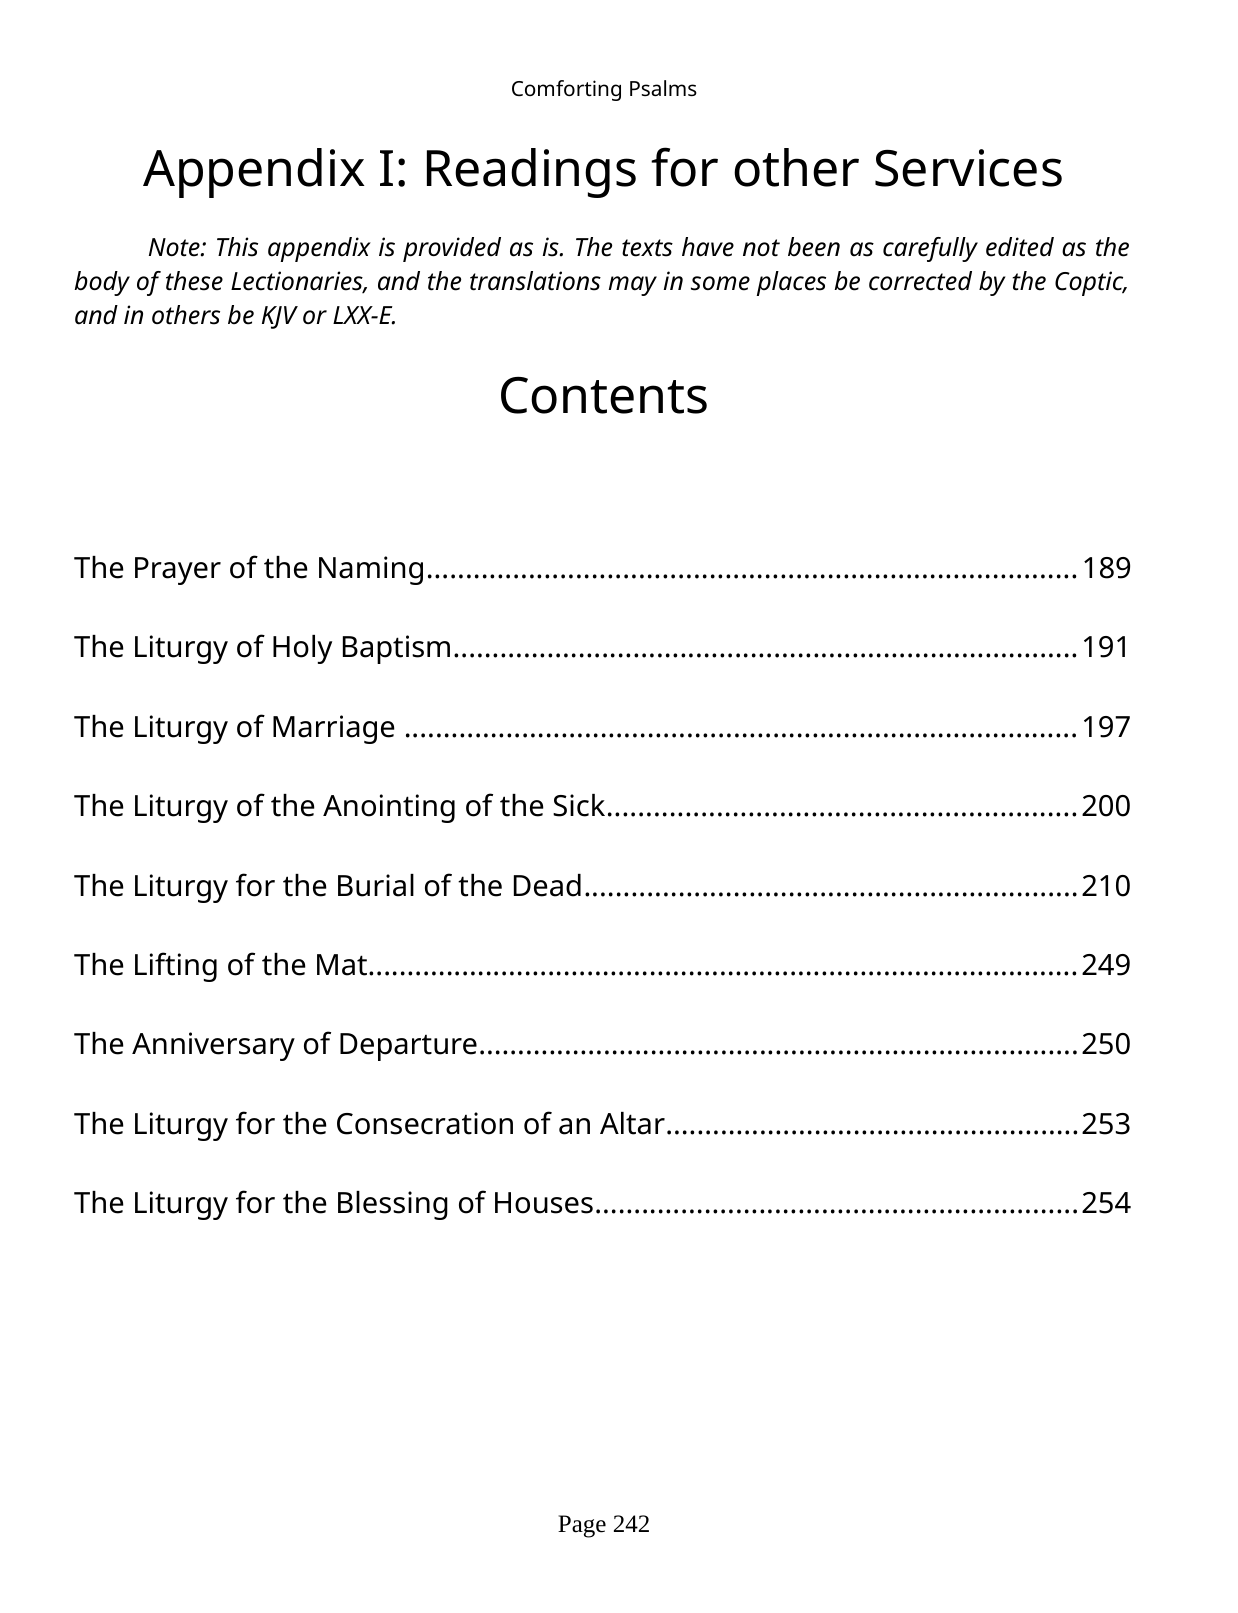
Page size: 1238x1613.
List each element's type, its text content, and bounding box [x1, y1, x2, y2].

text Note: This appendix is provided as is. The texts have not been as carefully edited as the body of these Lectionaries, and the translations may in some places be corrected by the Coptic, and in others be KJV or LXX-E. [74, 229, 1134, 332]
text The Liturgy of Holy Baptism 191 [74, 627, 1134, 666]
text The Prayer of the Naming 189 [74, 547, 1134, 587]
text The Liturgy of Marriage 197 [74, 706, 1134, 746]
text The Anniversary of Departure 250 [74, 1023, 1134, 1063]
text The Lifting of the Mat 249 [74, 944, 1134, 984]
text The Liturgy of the Anointing of the Sick 200 [74, 785, 1134, 825]
text Comforting Psalms [72, 74, 1135, 102]
text Contents [74, 360, 1134, 428]
text The Liturgy for the Consecration of an Altar 253 [74, 1103, 1134, 1143]
text The Liturgy for the Blessing of Houses 254 [74, 1182, 1134, 1222]
text Appendix I: Readings for other Services [74, 133, 1134, 201]
text The Liturgy for the Burial of the Dead 210 [74, 865, 1134, 904]
